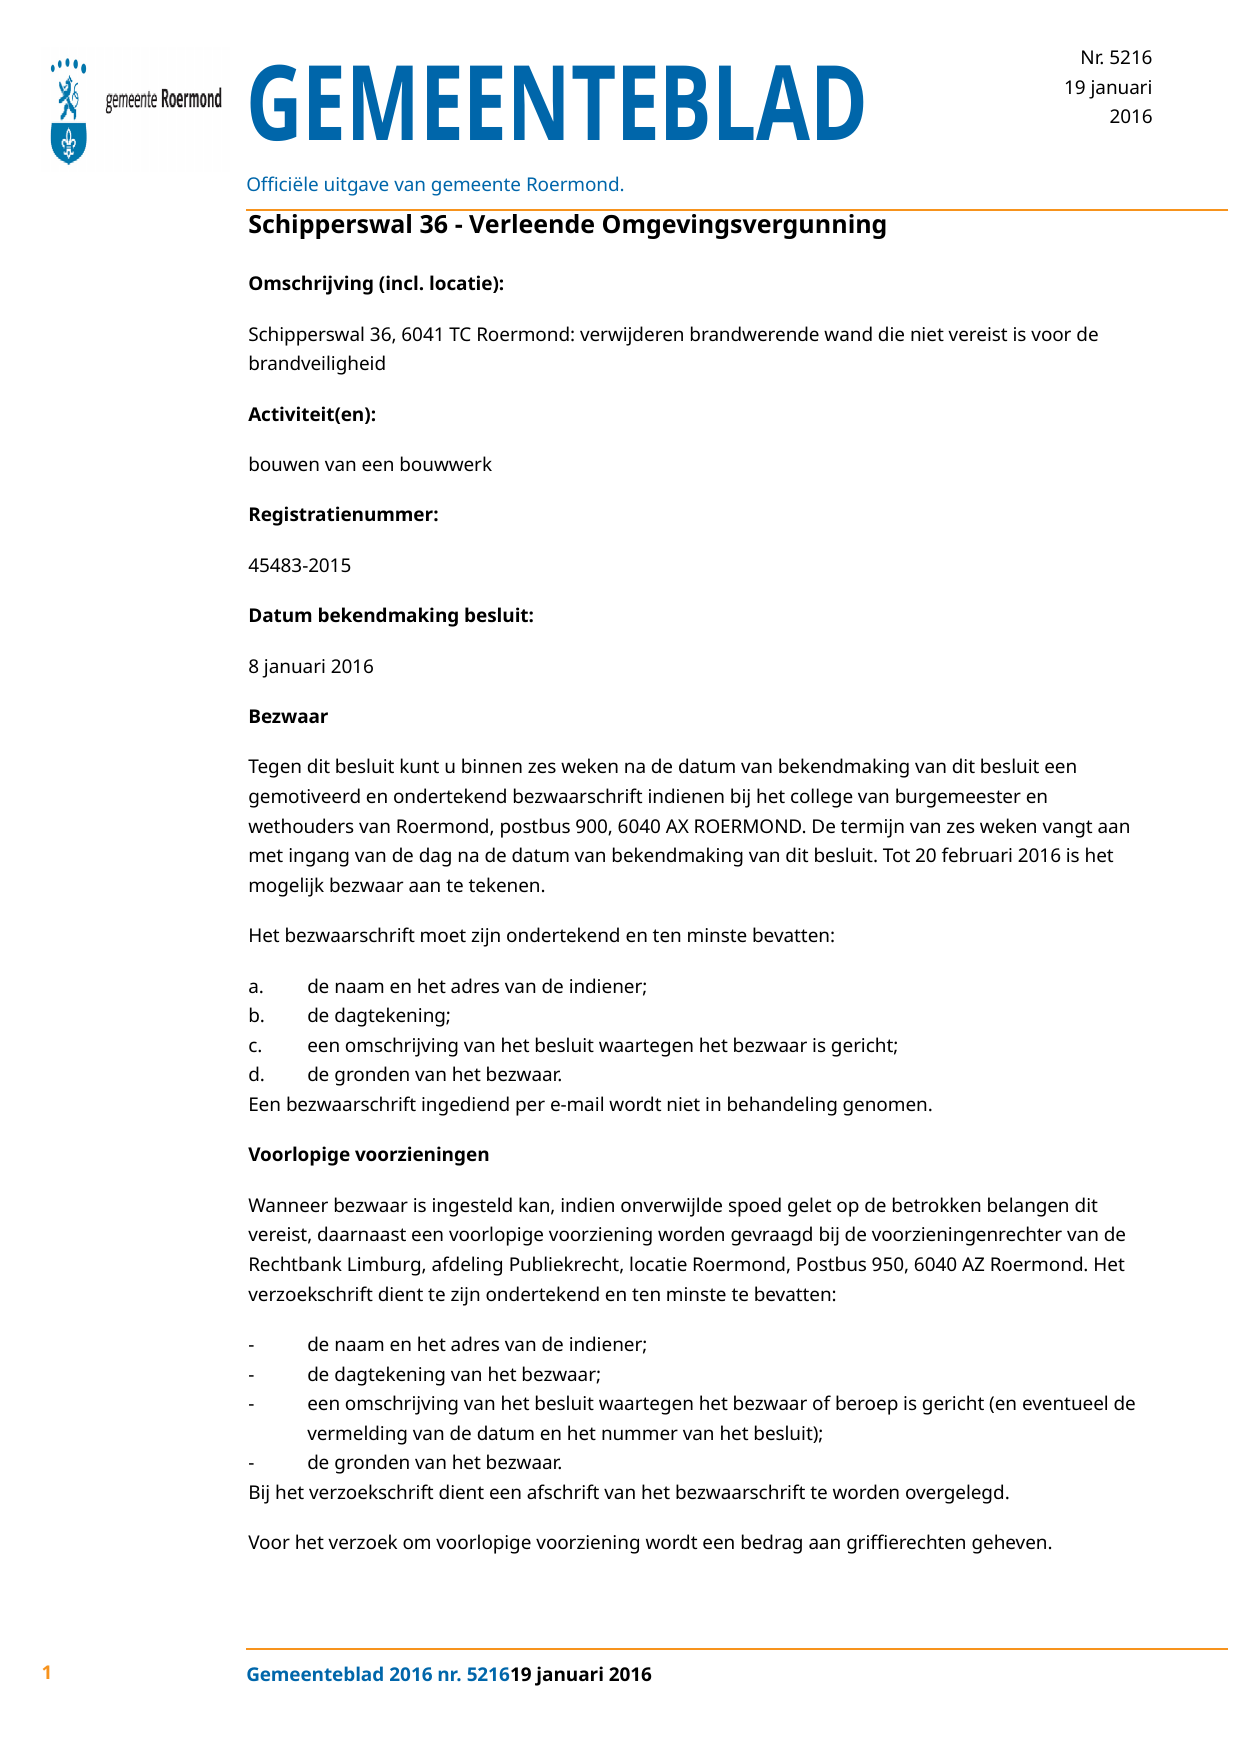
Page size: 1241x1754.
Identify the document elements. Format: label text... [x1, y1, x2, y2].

picture [41, 47, 231, 172]
text Voorlopige voorzieningen [248, 1142, 1152, 1167]
list de gronden van het bezwaar. [248, 1062, 1152, 1087]
text Schipperswal 36 - Verleende Omgevingsvergunning [248, 211, 1152, 241]
text Tegen dit besluit kunt u binnen zes weken na de datum van bekendmaking van dit besluit een gemotiveerd en ondertekend bezwaarschrift indienen bij het college van burgemeester en wethouders van Roermond, postbus 900, 6040 AX ROERMOND. De termijn van zes weken vangt aan met ingang van de dag na de datum van bekendmaking van dit besluit. Tot 20 februari 2016 is het mogelijk bezwaar aan te tekenen. [248, 754, 1152, 898]
text Bezwaar [248, 703, 1152, 729]
list een omschrijving van het besluit waartegen het bezwaar of beroep is gericht (en eventueel de vermelding van de datum en het nummer van het besluit); [248, 1390, 1152, 1446]
text Wanneer bezwaar is ingesteld kan, indien onverwijlde spoed gelet op de betrokken belangen dit vereist, daarnaast een voorlopige voorziening worden gevraagd bij de voorzieningenrechter van de Rechtbank Limburg, afdeling Publiekrecht, locatie Roermond, Postbus 950, 6040 AZ Roermond. Het verzoekschrift dient te zijn ondertekend en ten minste te bevatten: [248, 1192, 1152, 1306]
list de naam en het adres van de indiener; [248, 973, 1152, 998]
text Schipperswal 36, 6041 TC Roermond: verwijderen brandwerende wand die niet vereist is voor de brandveiligheid [248, 321, 1152, 376]
text Een bezwaarschrift ingediend per e-mail wordt niet in behandeling genomen. [248, 1091, 1152, 1117]
text 8 januari 2016 [248, 653, 1152, 678]
text Bij het verzoekschrift dient een afschrift van het bezwaarschrift te worden overgelegd. [248, 1479, 1152, 1505]
list de dagtekening; [248, 1002, 1152, 1028]
list een omschrijving van het besluit waartegen het bezwaar is gericht; [248, 1032, 1152, 1058]
text 45483-2015 [248, 552, 1152, 578]
list de dagtekening van het bezwaar; [248, 1361, 1152, 1386]
text Activiteit(en): [248, 401, 1152, 426]
text Het bezwaarschrift moet zijn ondertekend en ten minste bevatten: [248, 922, 1152, 948]
text bouwen van een bouwwerk [248, 451, 1152, 477]
text Datum bekendmaking besluit: [248, 602, 1152, 628]
text Voor het verzoek om voorlopige voorziening wordt een bedrag aan griffierechten geheven. [248, 1529, 1152, 1555]
text Registratienummer: [248, 502, 1152, 527]
list de naam en het adres van de indiener; [248, 1331, 1152, 1357]
list de gronden van het bezwaar. [248, 1449, 1152, 1475]
text Omschrijving (incl. locatie): [248, 270, 1152, 296]
